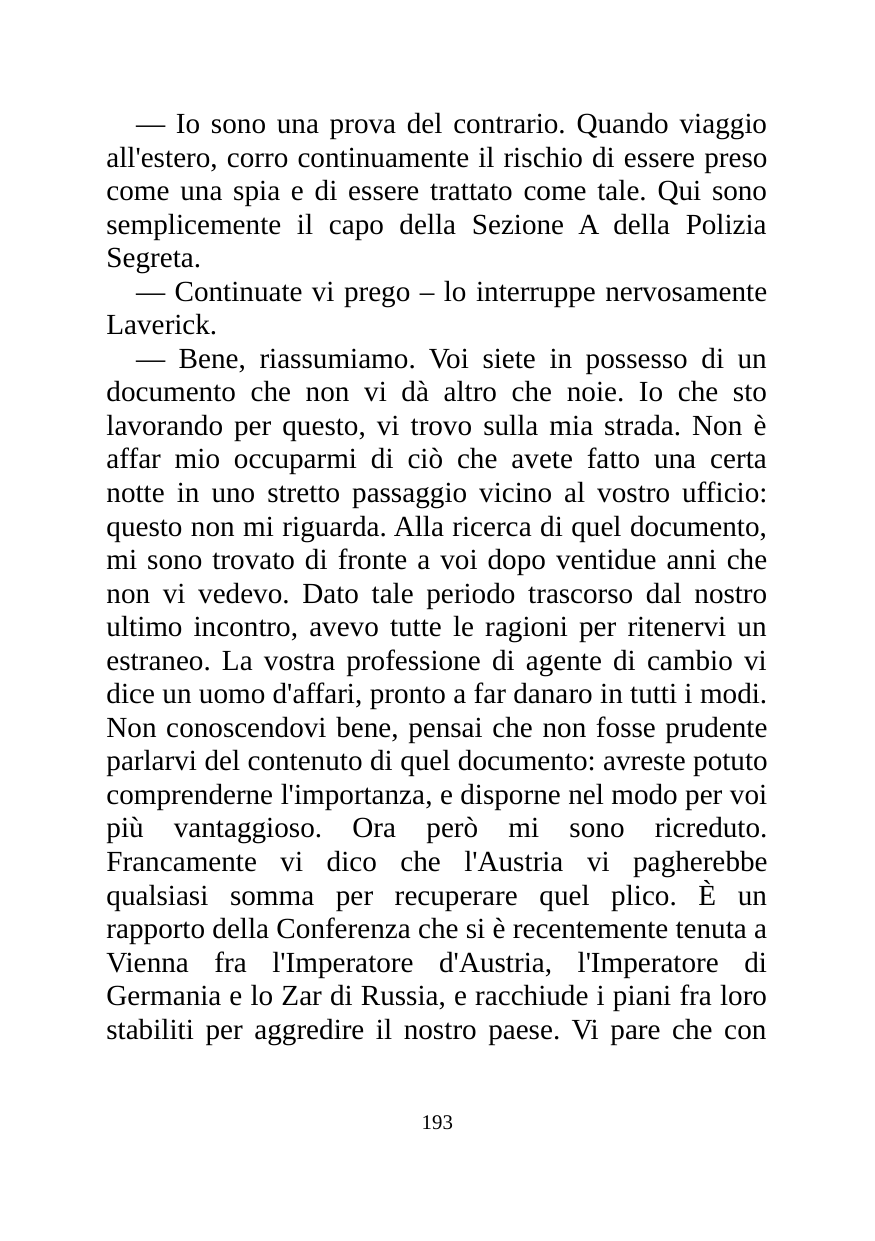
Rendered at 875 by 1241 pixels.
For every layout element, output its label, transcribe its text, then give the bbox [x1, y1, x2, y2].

text — Continuate vi prego – lo interruppe nervosamente Laverick. [106, 274, 768, 341]
text — Io sono una prova del contrario. Quando viaggio all'estero, corro continuamente il rischio di essere preso come una spia e di essere trattato come tale. Qui sono semplicemente il capo della Sezione A della Polizia Segreta. [106, 106, 768, 274]
text — Bene, riassumiamo. Voi siete in possesso di un documento che non vi dà altro che noie. Io che sto lavorando per questo, vi trovo sulla mia strada. Non è affar mio occuparmi di ciò che avete fatto una certa notte in uno stretto passaggio vicino al vostro ufficio: questo non mi riguarda. Alla ricerca di quel documento, mi sono trovato di fronte a voi dopo ventidue anni che non vi vedevo. Dato tale periodo trascorso dal nostro ultimo incontro, avevo tutte le ragioni per ritenervi un estraneo. La vostra professione di agente di cambio vi dice un uomo d'affari, pronto a far danaro in tutti i modi. Non conoscendovi bene, pensai che non fosse prudente parlarvi del contenuto di quel documento: avreste potuto comprenderne l'importanza, e disporne nel modo per voi più vantaggioso. Ora però mi sono ricreduto. Francamente vi dico che l'Austria vi pagherebbe qualsiasi somma per recuperare quel plico. È un rapporto della Conferenza che si è recentemente tenuta a Vienna fra l'Imperatore d'Austria, l'Imperatore di Germania e lo Zar di Russia, e racchiude i piani fra loro stabiliti per aggredire il nostro paese. Vi pare che con [106, 341, 768, 1045]
